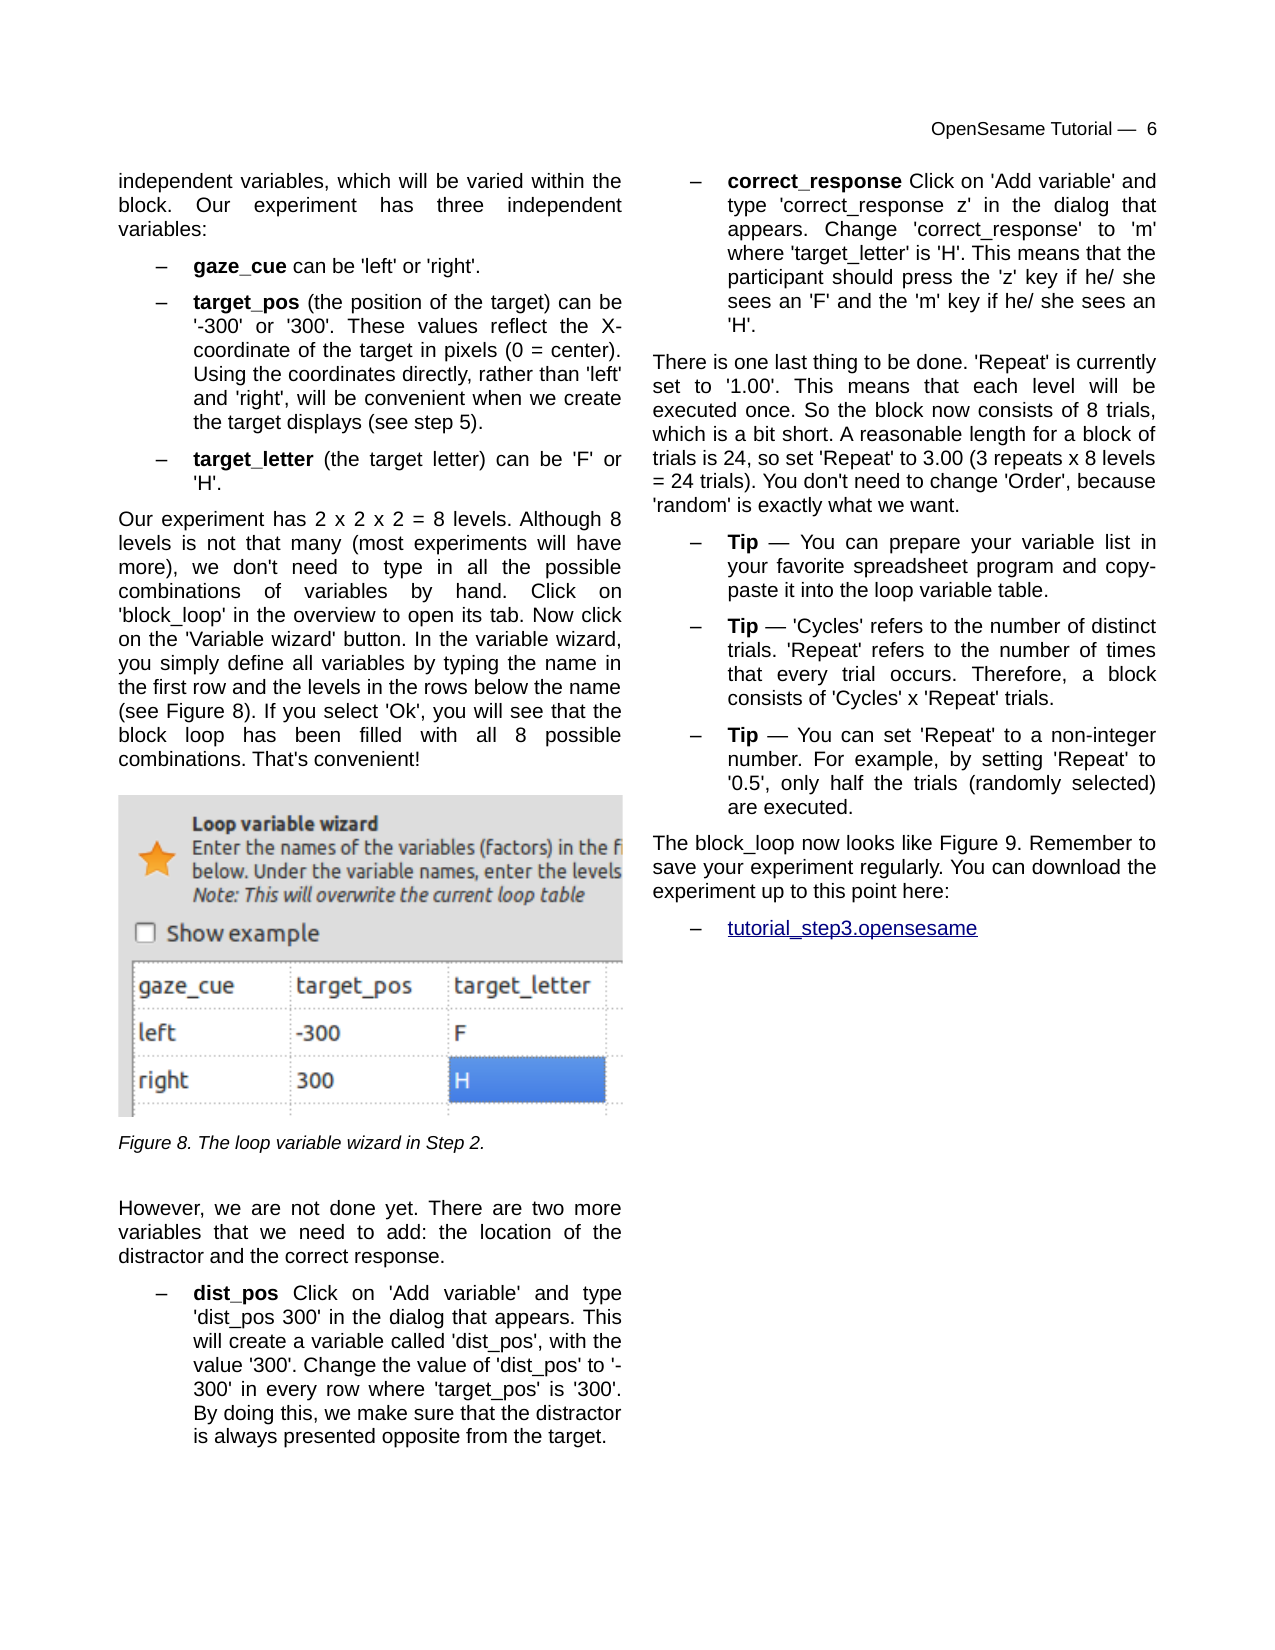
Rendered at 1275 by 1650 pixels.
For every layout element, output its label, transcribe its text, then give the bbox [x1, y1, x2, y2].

list Tip — 'Cycles' refers to the number of distinct trials. 'Repeat' refers to the number of times that every trial occurs. Therefore, a block consists of 'Cycles' x 'Repeat' trials. [690, 614, 1157, 710]
list correct_response Click on 'Add variable' and type 'correct_response z' in the dialog that appears. Change 'correct_response' to 'm' where 'target_letter' is 'H'. This means that the participant should press the 'z' key if he/ she sees an 'F' and the 'm' key if he/ she sees an 'H'. [690, 169, 1157, 337]
list target_pos (the position of the target) can be '-300' or '300'. These values reflect the X-coordinate of the target in pixels (0 = center). Using the coordinates directly, rather than 'left' and 'right', will be convenient when we create the target displays (see step 5). [156, 290, 622, 434]
list Tip — You can prepare your variable list in your favorite spreadsheet program and copy-paste it into the loop variable table. [690, 530, 1157, 602]
text independent variables, which will be varied within the block. Our experiment has three independent variables: [118, 169, 622, 241]
list target_letter (the target letter) can be 'F' or 'H'. [156, 446, 622, 494]
list tutorial_step3.opensesame [690, 915, 1157, 939]
list gaze_cue can be 'left' or 'right'. [156, 253, 622, 278]
text There is one last thing to be done. 'Repeat' is currently set to '1.00'. This means that each level will be executed once. So the block now consists of 8 trials, which is a bit short. A reasonable length for a block of trials is 24, so set 'Repeat' to 3.00 (3 repeats x 8 levels = 24 trials). You don't need to change 'Order', because 'random' is exactly what we want. [652, 349, 1157, 517]
text Figure 8. The loop variable wizard in Step 2. [118, 1117, 622, 1154]
text However, we are not done yet. There are two more variables that we need to add: the location of the distractor and the correct response. [118, 1196, 622, 1268]
picture [118, 795, 623, 1117]
list Tip — You can set 'Repeat' to a non-integer number. For example, by setting 'Repeat' to '0.5', only half the trials (randomly selected) are executed. [690, 723, 1157, 818]
list dist_pos Click on 'Add variable' and type 'dist_pos 300' in the dialog that appears. This will create a variable called 'dist_pos', with the value '300'. Change the value of 'dist_pos' to '-300' in every row where 'target_pos' is '300'. By doing this, we make sure that the distractor is always presented opposite from the target. [156, 1281, 622, 1448]
text Our experiment has 2 x 2 x 2 = 8 levels. Although 8 levels is not that many (most experiments will have more), we don't need to type in all the possible combinations of variables by hand. Click on 'block_loop' in the overview to open its tab. Now click on the 'Variable wizard' button. In the variable wizard, you simply define all variables by typing the name in the first row and the levels in the rows below the name (see Figure 8). If you select 'Ok', you will see that the block loop has been filled with all 8 possible combinations. That's convenient! [118, 507, 622, 771]
text The block_loop now looks like Figure 9. Remember to save your experiment regularly. You can download the experiment up to this point here: [652, 831, 1157, 903]
